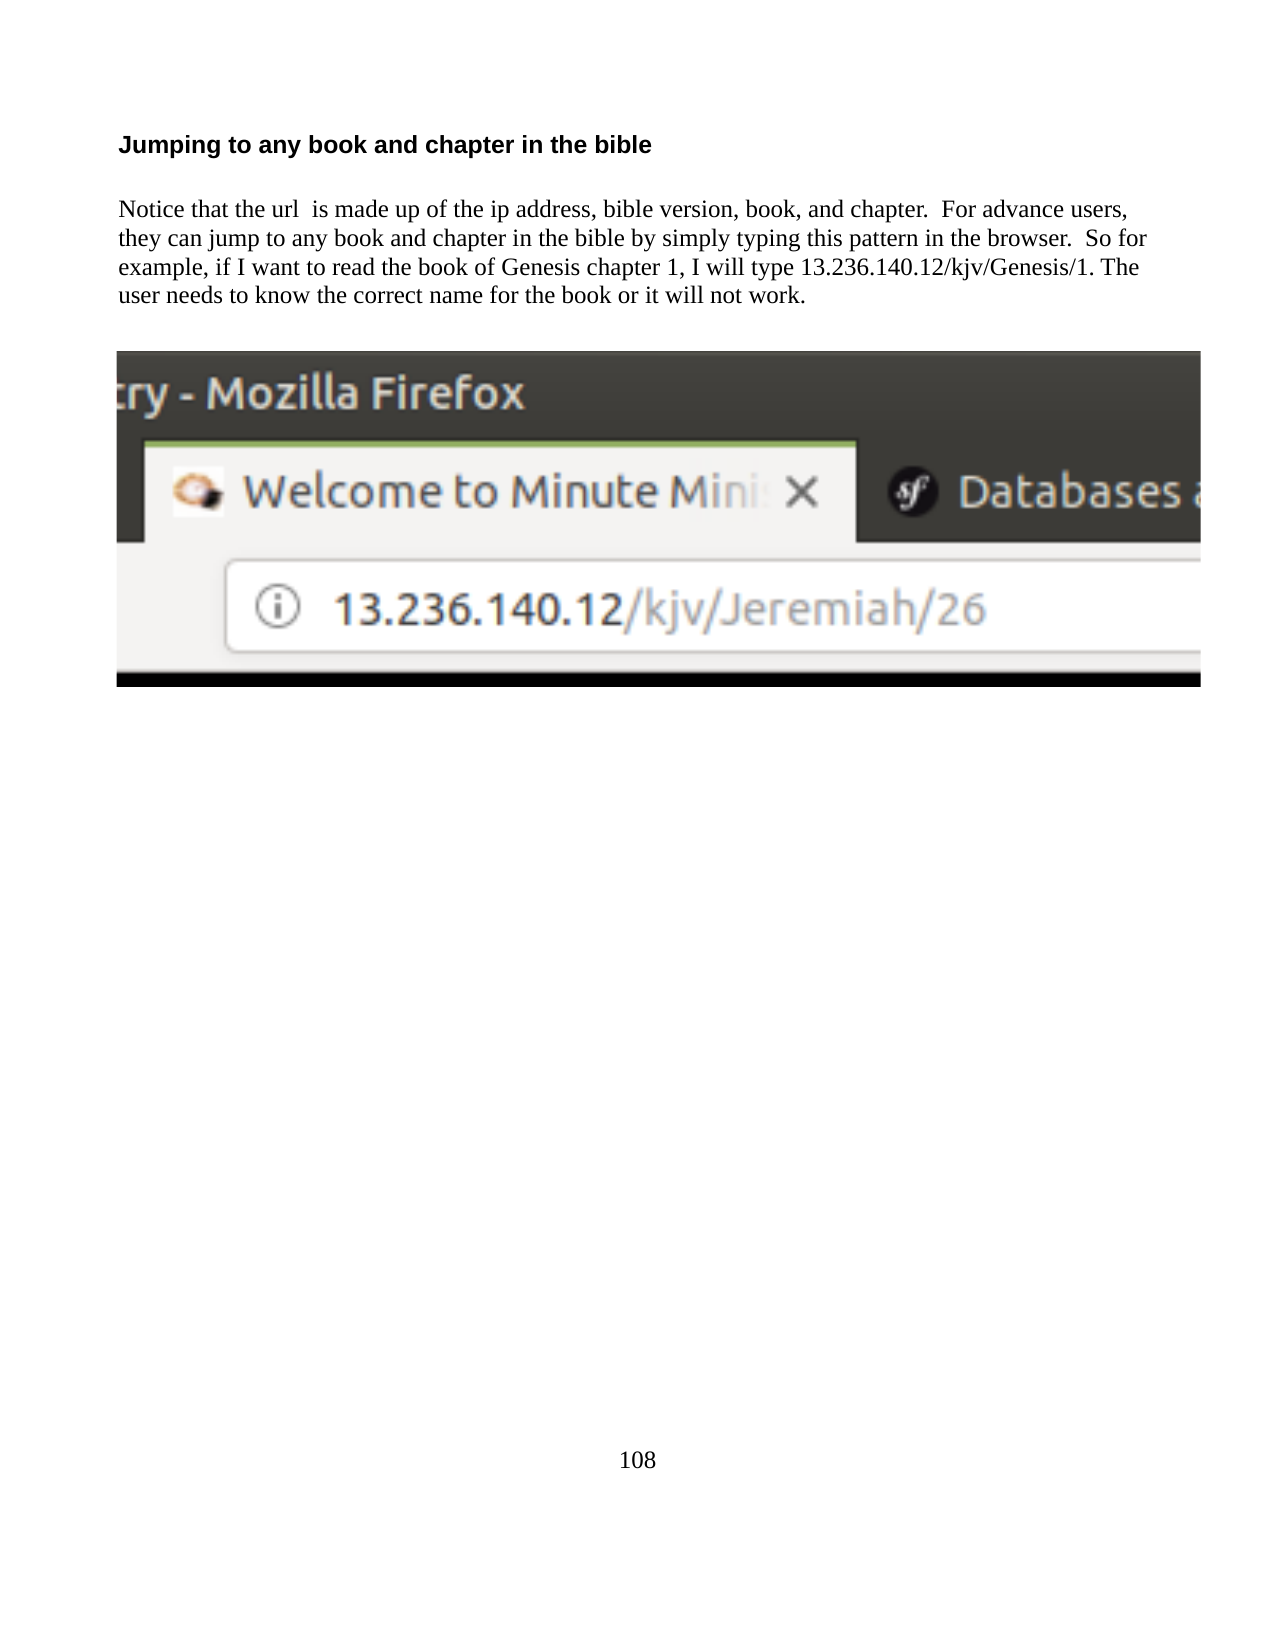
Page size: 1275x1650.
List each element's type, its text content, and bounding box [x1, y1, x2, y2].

subtitle Jumping to any book and chapter in the bible [118, 131, 1157, 159]
text Notice that the url is made up of the ip address, bible version, book, and chapter. For advance users, they can jump to any book and chapter in the bible by simply typing this pattern in the browser. So for example, if I want to read the book of Genesis chapter 1, I will type 13.236.140.12/kjv/Genesis/1. The user needs to know the correct name for the book or it will not work. [118, 194, 1157, 309]
